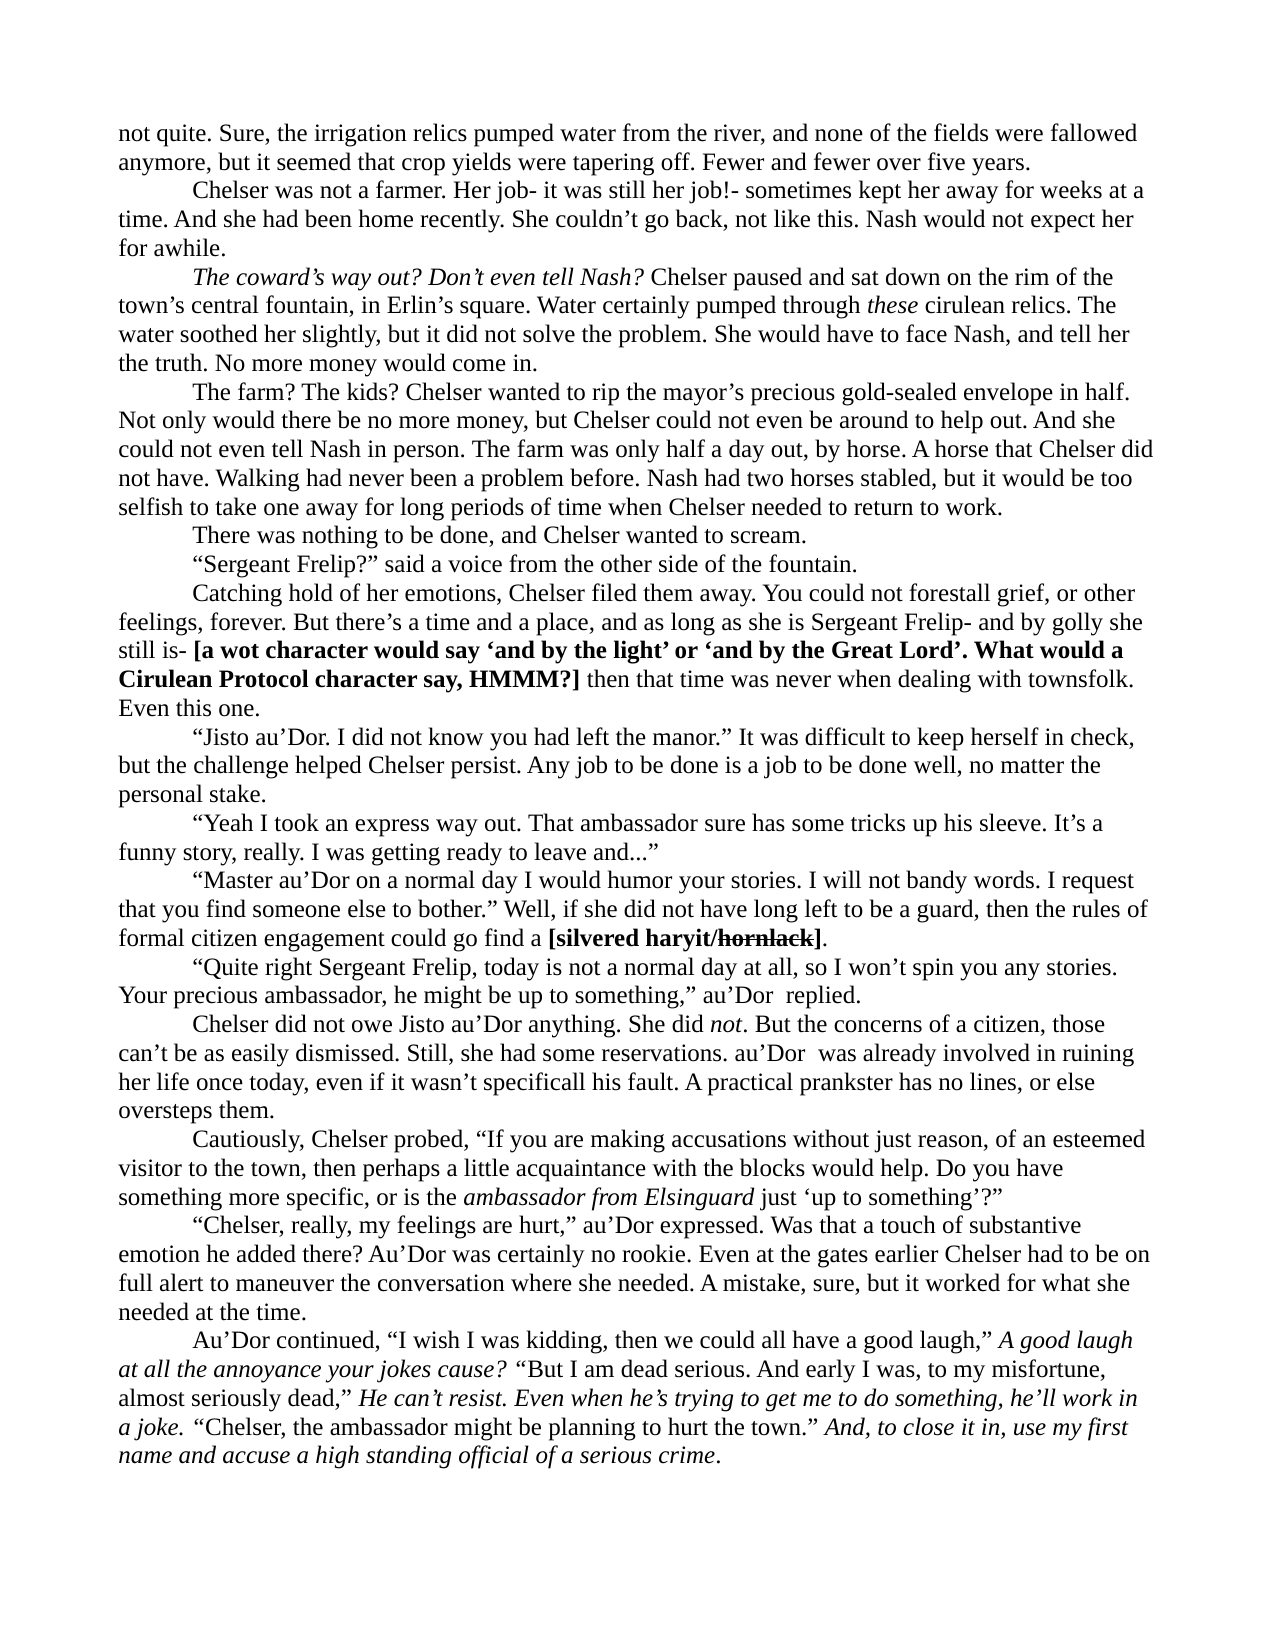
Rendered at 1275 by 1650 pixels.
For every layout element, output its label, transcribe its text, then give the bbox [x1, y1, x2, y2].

text Chelser was not a farmer. Her job- it was still her job!- sometimes kept her away for weeks at a time. And she had been home recently. She couldn’t go back, not like this. Nash would not expect her for awhile. [118, 176, 1157, 262]
text The farm? The kids? Chelser wanted to rip the mayor’s precious gold-sealed envelope in half. Not only would there be no more money, but Chelser could not even be around to help out. And she could not even tell Nash in person. The farm was only half a day out, by horse. A horse that Chelser did not have. Walking had never been a problem before. Nash had two horses stabled, but it would be too selfish to take one away for long periods of time when Chelser needed to return to work. [118, 377, 1157, 521]
text The coward’s way out? Don’t even tell Nash? Chelser paused and sat down on the rim of the town’s central fountain, in Erlin’s square. Water certainly pumped through these cirulean relics. The water soothed her slightly, but it did not solve the problem. She would have to face Nash, and tell her the truth. No more money would come in. [118, 262, 1157, 377]
text “Master au’Dor on a normal day I would humor your stories. I will not bandy words. I request that you find someone else to bother.” Well, if she did not have long left to be a guard, then the rules of formal citizen engagement could go find a [silvered haryit/hornlack]. [118, 866, 1157, 952]
text “Jisto au’Dor. I did not know you had left the manor.” It was difficult to keep herself in check, but the challenge helped Chelser persist. Any job to be done is a job to be done well, no matter the personal stake. [118, 722, 1157, 808]
text not quite. Sure, the irrigation relics pumped water from the river, and none of the fields were fallowed anymore, but it seemed that crop yields were tapering off. Fewer and fewer over five years. [118, 118, 1157, 176]
text “Quite right Sergeant Frelip, today is not a normal day at all, so I won’t spin you any stories. Your precious ambassador, he might be up to something,” au’Dor replied. [118, 952, 1157, 1009]
text “Yeah I took an express way out. That ambassador sure has some tricks up his sleeve. It’s a funny story, really. I was getting ready to leave and...” [118, 808, 1157, 866]
text Chelser did not owe Jisto au’Dor anything. She did not. But the concerns of a citizen, those can’t be as easily dismissed. Still, she had some reservations. au’Dor was already involved in ruining her life once today, even if it wasn’t specificall his fault. A practical prankster has no lines, or else oversteps them. [118, 1009, 1157, 1124]
text Catching hold of her emotions, Chelser filed them away. You could not forestall grief, or other feelings, forever. But there’s a time and a place, and as long as she is Sergeant Frelip- and by golly she still is- [a wot character would say ‘and by the light’ or ‘and by the Great Lord’. What would a Cirulean Protocol character say, HMMM?] then that time was never when dealing with townsfolk. Even this one. [118, 578, 1157, 722]
text There was nothing to be done, and Chelser wanted to scream. [118, 521, 1157, 549]
text “Chelser, really, my feelings are hurt,” au’Dor expressed. Was that a touch of substantive emotion he added there? Au’Dor was certainly no rookie. Even at the gates earlier Chelser had to be on full alert to maneuver the conversation where she needed. A mistake, sure, but it worked for what she needed at the time. [118, 1211, 1157, 1326]
text Au’Dor continued, “I wish I was kidding, then we could all have a good laugh,” A good laugh at all the annoyance your jokes cause? “But I am dead serious. And early I was, to my misfortune, almost seriously dead,” He can’t resist. Even when he’s trying to get me to do something, he’ll work in a joke. “Chelser, the ambassador might be planning to hurt the town.” And, to close it in, use my first name and accuse a high standing official of a serious crime. [118, 1326, 1157, 1469]
text Cautiously, Chelser probed, “If you are making accusations without just reason, of an esteemed visitor to the town, then perhaps a little acquaintance with the blocks would help. Do you have something more specific, or is the ambassador from Elsinguard just ‘up to something’?” [118, 1124, 1157, 1211]
text “Sergeant Frelip?” said a voice from the other side of the fountain. [118, 549, 1157, 578]
